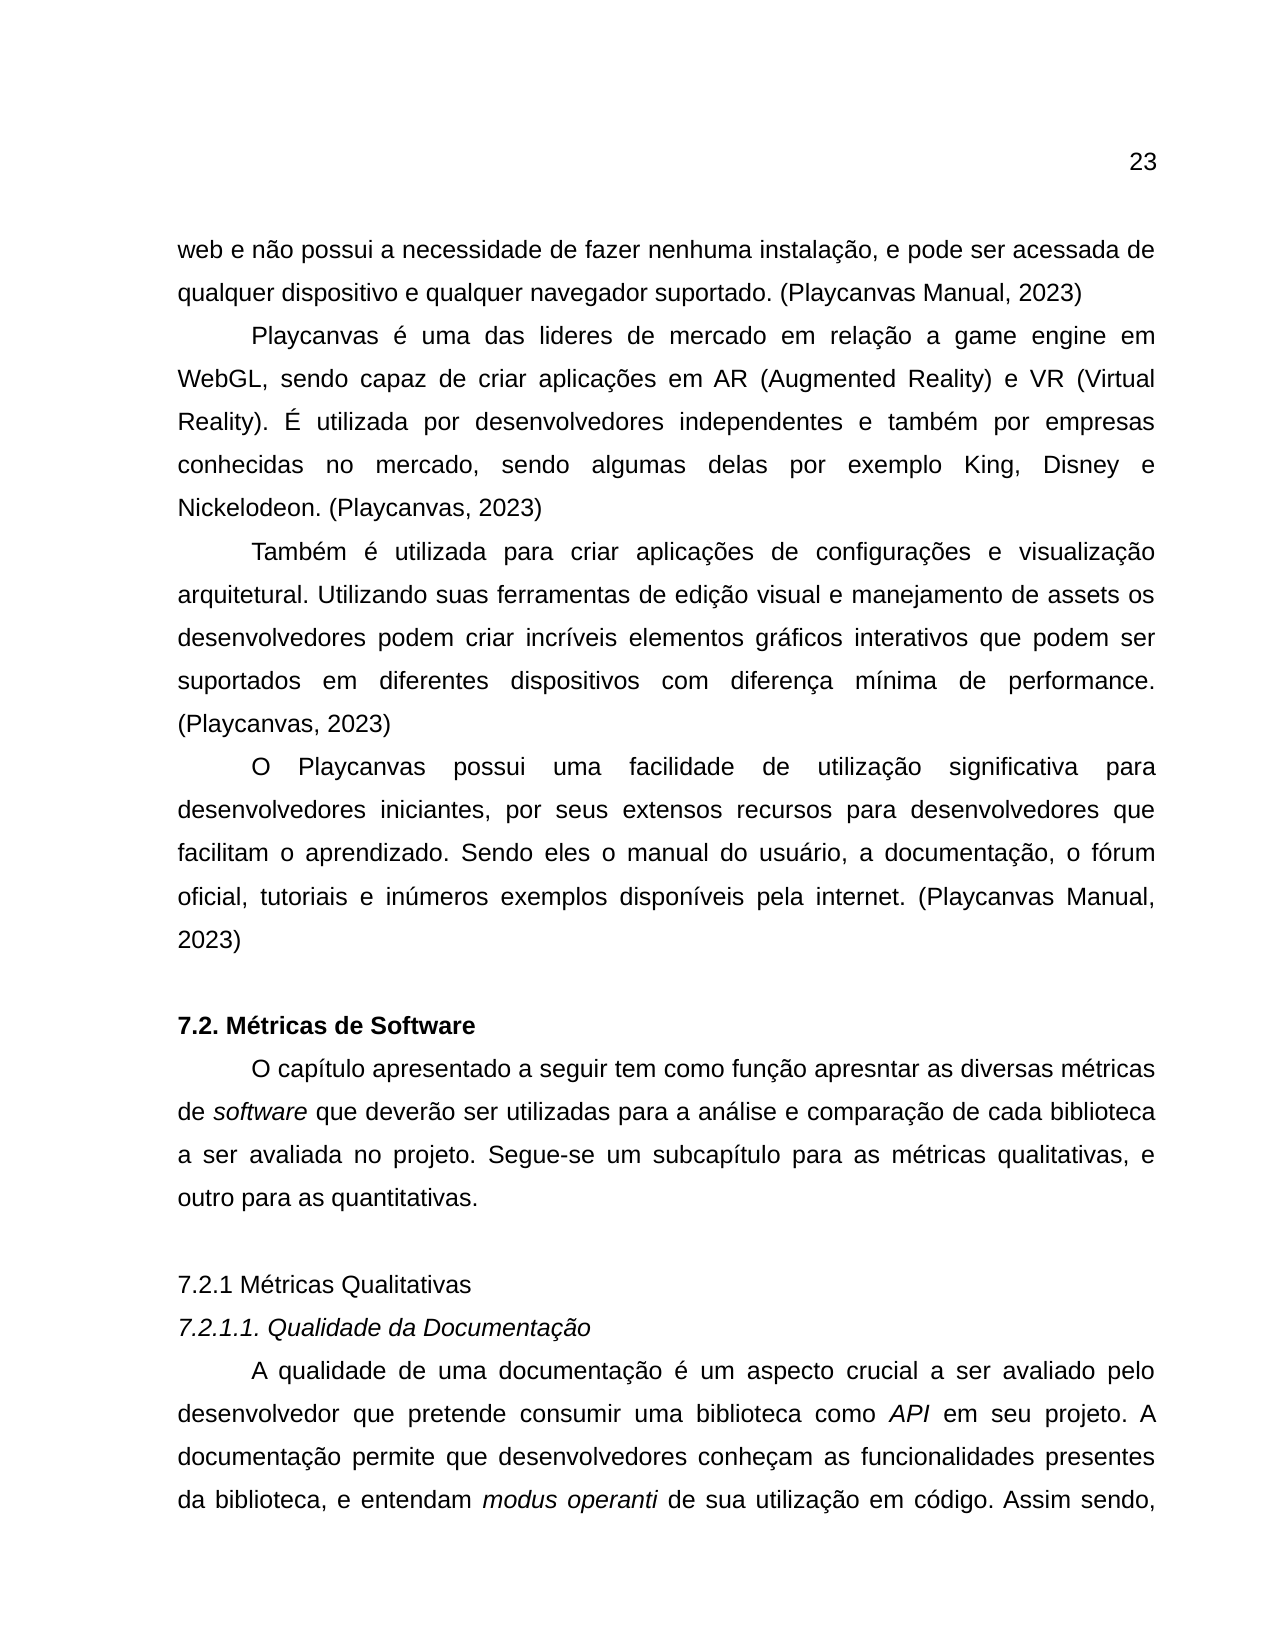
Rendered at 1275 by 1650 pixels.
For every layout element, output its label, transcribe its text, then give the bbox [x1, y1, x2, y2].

text O Playcanvas possui uma facilidade de utilização significativa para desenvolvedores iniciantes, por seus extensos recursos para desenvolvedores que facilitam o aprendizado. Sendo eles o manual do usuário, a documentação, o fórum oficial, tutoriais e inúmeros exemplos disponíveis pela internet. (Playcanvas Manual, 2023) [177, 752, 1157, 953]
subtitle 7.2.1.1. Qualidade da Documentação [177, 1313, 1157, 1342]
text web e não possui a necessidade de fazer nenhuma instalação, e pode ser acessada de qualquer dispositivo e qualquer navegador suportado. (Playcanvas Manual, 2023) [177, 235, 1157, 307]
subtitle 7.2.1 Métricas Qualitativas [177, 1270, 1157, 1298]
subtitle 7.2. Métricas de Software [177, 1011, 1157, 1040]
text Playcanvas é uma das lideres de mercado em relação a game engine em WebGL, sendo capaz de criar aplicações em AR (Augmented Reality) e VR (Virtual Reality). É utilizada por desenvolvedores independentes e também por empresas conhecidas no mercado, sendo algumas delas por exemplo King, Disney e Nickelodeon. (Playcanvas, 2023) [177, 321, 1157, 522]
text A qualidade de uma documentação é um aspecto crucial a ser avaliado pelo desenvolvedor que pretende consumir uma biblioteca como API em seu projeto. A documentação permite que desenvolvedores conheçam as funcionalidades presentes da biblioteca, e entendam modus operanti de sua utilização em código. Assim sendo, [177, 1356, 1157, 1514]
text O capítulo apresentado a seguir tem como função apresntar as diversas métricas de software que deverão ser utilizadas para a análise e comparação de cada biblioteca a ser avaliada no projeto. Segue-se um subcapítulo para as métricas qualitativas, e outro para as quantitativas. [177, 1054, 1157, 1212]
text Também é utilizada para criar aplicações de configurações e visualização arquitetural. Utilizando suas ferramentas de edição visual e manejamento de assets os desenvolvedores podem criar incríveis elementos gráficos interativos que podem ser suportados em diferentes dispositivos com diferença mínima de performance. (Playcanvas, 2023) [177, 537, 1157, 738]
